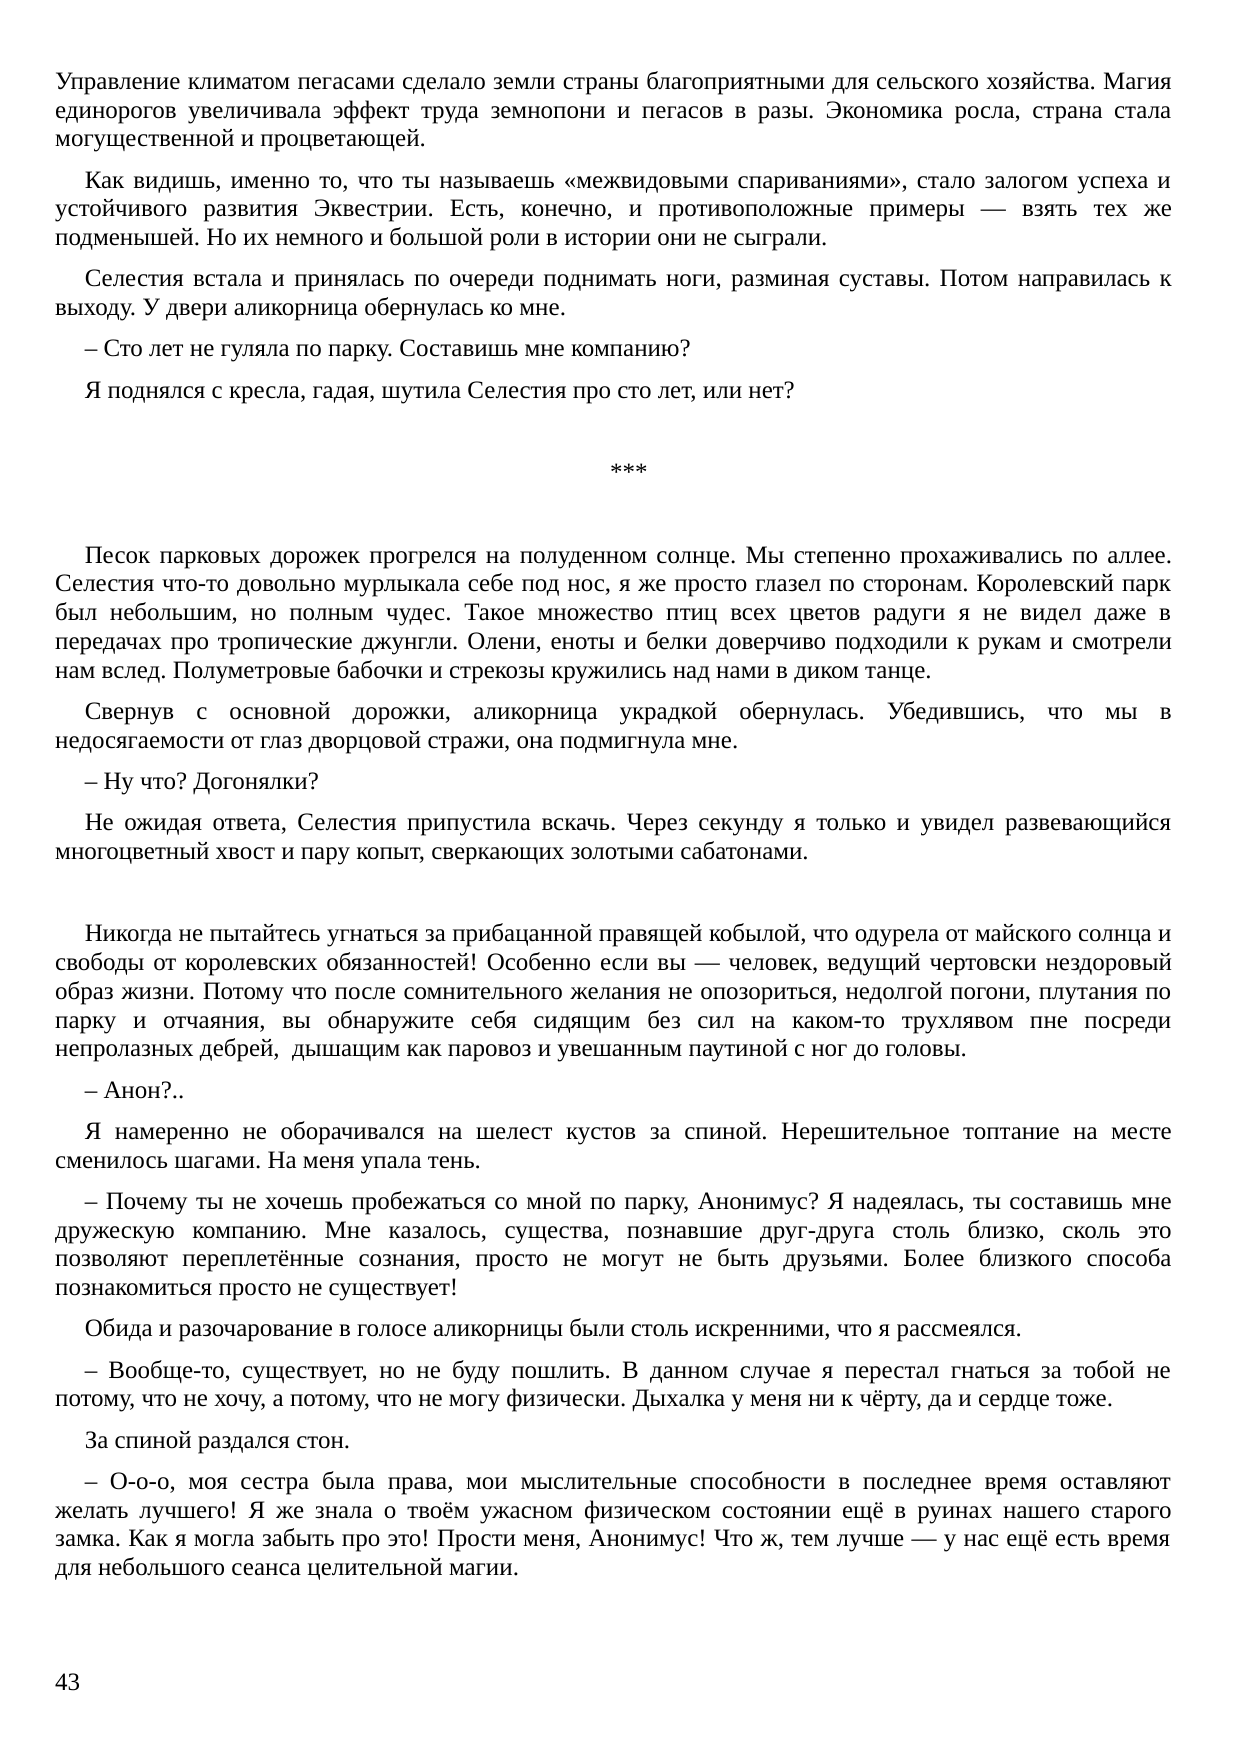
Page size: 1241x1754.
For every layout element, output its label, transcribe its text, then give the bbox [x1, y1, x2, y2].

text Песок парковых дорожек прогрелся на полуденном солнце. Мы степенно прохаживались по аллее. Селестия что-то довольно мурлыкала себе под нос, я же просто глазел по сторонам. Королевский парк был небольшим, но полным чудес. Такое множество птиц всех цветов радуги я не видел даже в передачах про тропические джунгли. Олени, еноты и белки доверчиво подходили к рукам и смотрели нам вслед. Полуметровые бабочки и стрекозы кружились над нами в диком танце. [55, 540, 1173, 683]
text – Ну что? Догонялки? [55, 766, 1173, 795]
text Управление климатом пегасами сделало земли страны благоприятными для сельского хозяйства. Магия единорогов увеличивала эффект труда земнопони и пегасов в разы. Экономика росла, страна стала могущественной и процветающей. [55, 66, 1173, 152]
text Свернув с основной дорожки, аликорница украдкой обернулась. Убедившись, что мы в недосягаемости от глаз дворцовой стражи, она подмигнула мне. [55, 696, 1173, 753]
text Я поднялся с кресла, гадая, шутила Селестия про сто лет, или нет? [55, 375, 1173, 403]
text Селестия встала и принялась по очереди поднимать ноги, разминая суставы. Потом направилась к выходу. У двери аликорница обернулась ко мне. [55, 263, 1173, 321]
text Я намеренно не оборачивался на шелест кустов за спиной. Нерешительное топтание на месте сменилось шагами. На меня упала тень. [55, 1116, 1173, 1173]
text – О-о-о, моя сестра была права, мои мыслительные способности в последнее время оставляют желать лучшего! Я же знала о твоём ужасном физическом состоянии ещё в руинах нашего старого замка. Как я могла забыть про это! Прости меня, Анонимус! Что ж, тем лучше — у нас ещё есть время для небольшого сеанса целительной магии. [55, 1466, 1173, 1581]
text Обида и разочарование в голосе аликорницы были столь искренними, что я рассмеялся. [55, 1313, 1173, 1342]
text Не ожидая ответа, Селестия припустила вскачь. Через секунду я только и увидел развевающийся многоцветный хвост и пару копыт, сверкающих золотыми сабатонами. [55, 807, 1173, 865]
text – Почему ты не хочешь пробежаться со мной по парку, Анонимус? Я надеялась, ты составишь мне дружескую компанию. Мне казалось, существа, познавшие друг-друга столь близко, сколь это позволяют переплетённые сознания, просто не могут не быть друзьями. Более близкого способа познакомиться просто не существует! [55, 1186, 1173, 1301]
text Никогда не пытайтесь угнаться за прибацанной правящей кобылой, что одурела от майского солнца и свободы от королевских обязанностей! Особенно если вы — человек, ведущий чертовски нездоровый образ жизни. Потому что после сомнительного желания не опозориться, недолгой погони, плутания по парку и отчаяния, вы обнаружите себя сидящим без сил на каком-то трухлявом пне посреди непролазных дебрей, дышащим как паровоз и увешанным паутиной с ног до головы. [55, 918, 1173, 1062]
text Как видишь, именно то, что ты называешь «межвидовыми спариваниями», стало залогом успеха и устойчивого развития Эквестрии. Есть, конечно, и противоположные примеры — взять тех же подменышей. Но их немного и большой роли в истории они не сыграли. [55, 165, 1173, 251]
text – Сто лет не гуляла по парку. Составишь мне компанию? [55, 333, 1173, 362]
text – Анон?.. [55, 1075, 1173, 1103]
text *** [55, 457, 1173, 486]
text За спиной раздался стон. [55, 1425, 1173, 1453]
text – Вообще-то, существует, но не буду пошлить. В данном случае я перестал гнаться за тобой не потому, что не хочу, а потому, что не могу физически. Дыхалка у меня ни к чёрту, да и сердце тоже. [55, 1355, 1173, 1412]
